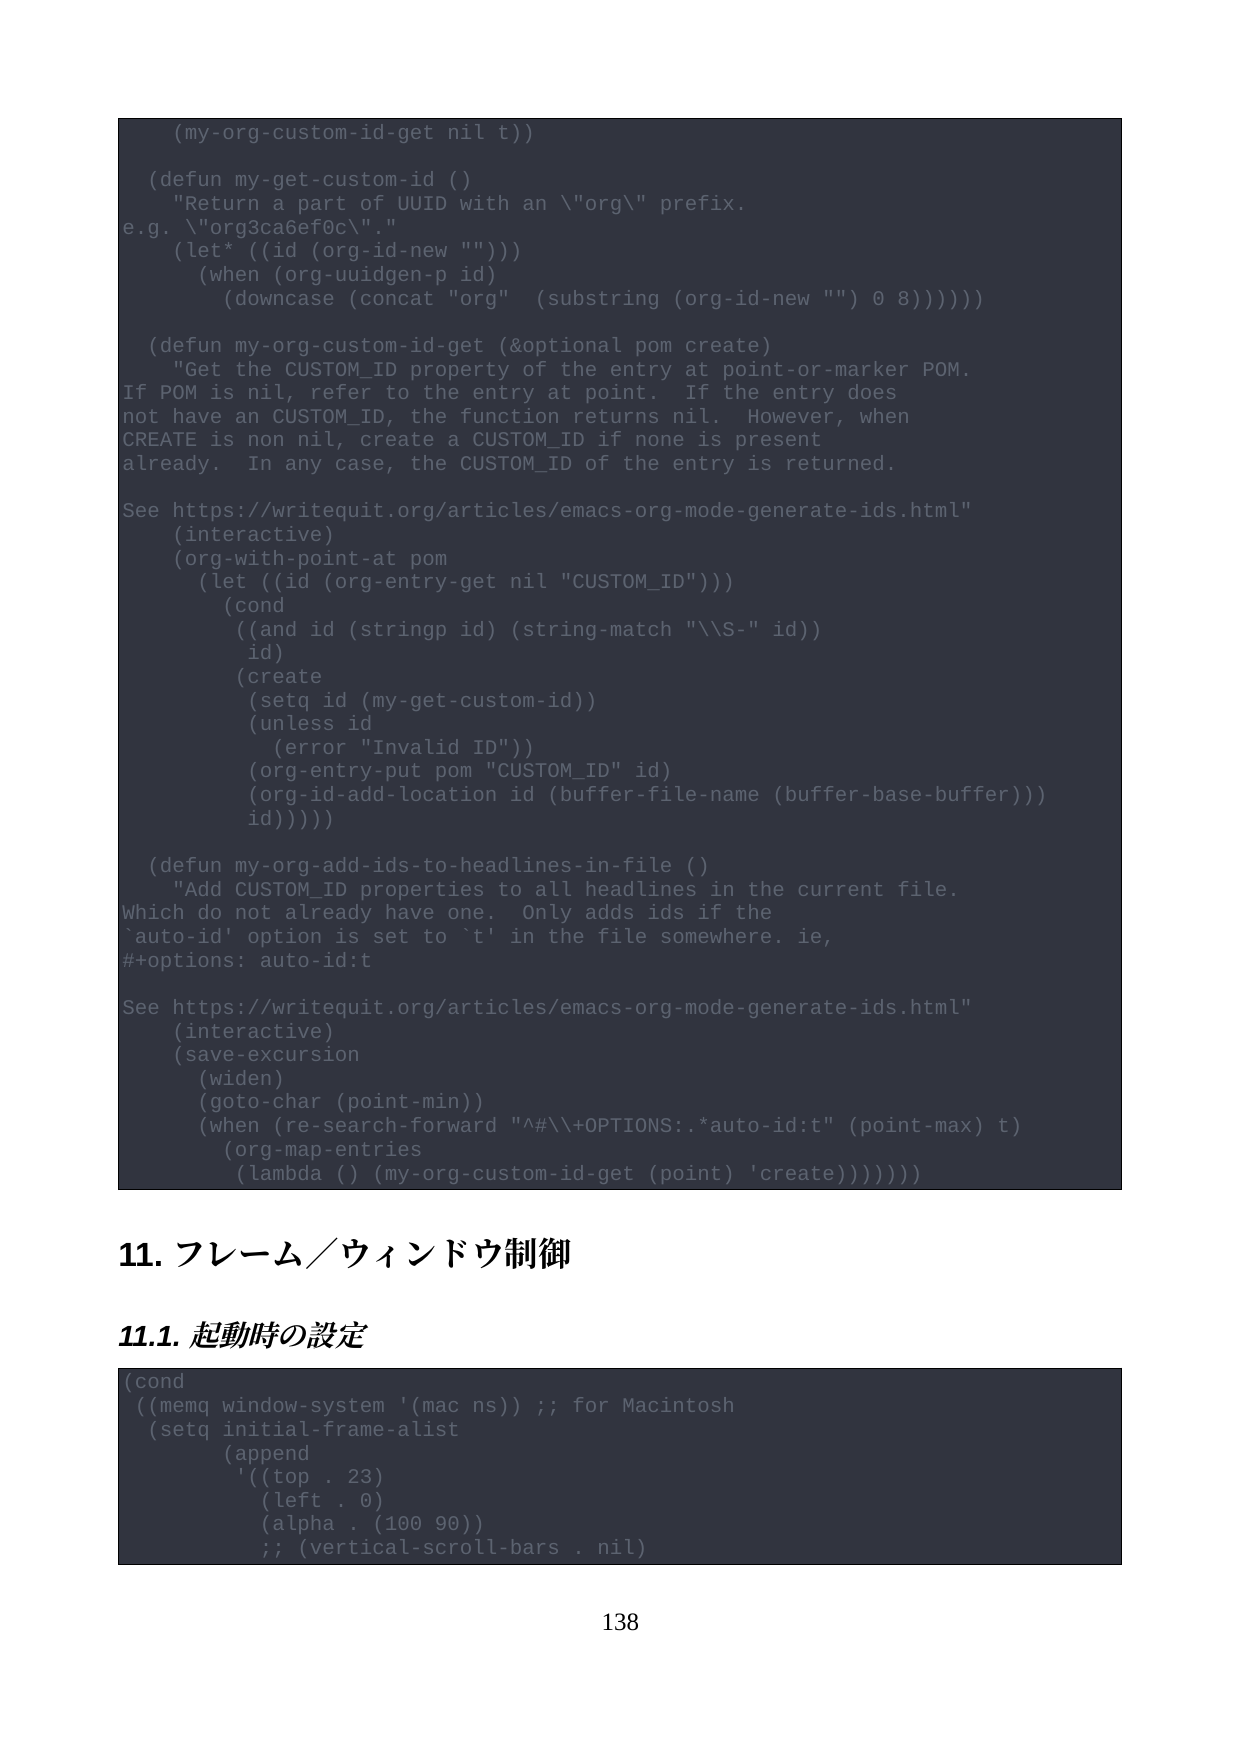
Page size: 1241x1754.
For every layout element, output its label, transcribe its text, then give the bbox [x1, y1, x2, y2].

text (left . 0) [119, 1486, 1121, 1509]
text (cond [119, 591, 1121, 615]
text (cond [119, 1369, 1121, 1391]
text not have an CUSTOM_ID, the function returns nil. However, when [119, 402, 1121, 426]
text (defun my-org-custom-id-get (&optional pom create) [119, 331, 1121, 354]
text (widen) [119, 1064, 1121, 1088]
text (error "Invalid ID")) [119, 733, 1121, 757]
text (append [119, 1438, 1121, 1462]
text (when (org-uuidgen-p id) [119, 260, 1121, 284]
text "Add CUSTOM_ID properties to all headlines in the current file. [119, 875, 1121, 898]
text #+options: auto-id:t [119, 946, 1121, 969]
text (lambda () (my-org-custom-id-get (point) 'create))))))) [119, 1158, 1121, 1189]
text '((top . 23) [119, 1462, 1121, 1486]
subtitle フレーム／ウィンドウ制御 [118, 1227, 1122, 1276]
text (org-id-add-location id (buffer-file-name (buffer-base-buffer))) [119, 780, 1121, 804]
text (unless id [119, 709, 1121, 733]
text (goto-char (point-min)) [119, 1088, 1121, 1111]
text (save-excursion [119, 1040, 1121, 1064]
text (create [119, 662, 1121, 686]
text (alpha . (100 90)) [119, 1509, 1121, 1533]
text (interactive) [119, 520, 1121, 544]
text If POM is nil, refer to the entry at point. If the entry does [119, 378, 1121, 402]
text already. In any case, the CUSTOM_ID of the entry is returned. [119, 449, 1121, 473]
text (org-entry-put pom "CUSTOM_ID" id) [119, 757, 1121, 780]
text (my-org-custom-id-get nil t)) [119, 119, 1121, 142]
text ((memq window-system '(mac ns)) ;; for Macintosh [119, 1391, 1121, 1415]
text (interactive) [119, 1017, 1121, 1040]
text (let* ((id (org-id-new ""))) [119, 236, 1121, 260]
text Which do not already have one. Only adds ids if the [119, 898, 1121, 922]
text "Return a part of UUID with an \"org\" prefix. [119, 189, 1121, 213]
text CREATE is non nil, create a CUSTOM_ID if none is present [119, 426, 1121, 449]
text (when (re-search-forward "^#\\+OPTIONS:.*auto-id:t" (point-max) t) [119, 1111, 1121, 1135]
text id) [119, 638, 1121, 662]
text See https://writequit.org/articles/emacs-org-mode-generate-ids.html" [119, 993, 1121, 1017]
subtitle 起動時の設定 [118, 1313, 1122, 1355]
text (downcase (concat "org" (substring (org-id-new "") 0 8)))))) [119, 284, 1121, 307]
text See https://writequit.org/articles/emacs-org-mode-generate-ids.html" [119, 496, 1121, 520]
text e.g. \"org3ca6ef0c\"." [119, 213, 1121, 236]
text (org-map-entries [119, 1135, 1121, 1158]
text `auto-id' option is set to `t' in the file somewhere. ie, [119, 922, 1121, 946]
text (let ((id (org-entry-get nil "CUSTOM_ID"))) [119, 567, 1121, 591]
text ;; (vertical-scroll-bars . nil) [119, 1533, 1121, 1564]
text (org-with-point-at pom [119, 544, 1121, 567]
text "Get the CUSTOM_ID property of the entry at point-or-marker POM. [119, 354, 1121, 378]
text (defun my-get-custom-id () [119, 165, 1121, 189]
text (defun my-org-add-ids-to-headlines-in-file () [119, 851, 1121, 875]
text id))))) [119, 804, 1121, 827]
text (setq initial-frame-alist [119, 1415, 1121, 1438]
text ((and id (stringp id) (string-match "\\S-" id)) [119, 615, 1121, 638]
text (setq id (my-get-custom-id)) [119, 686, 1121, 709]
